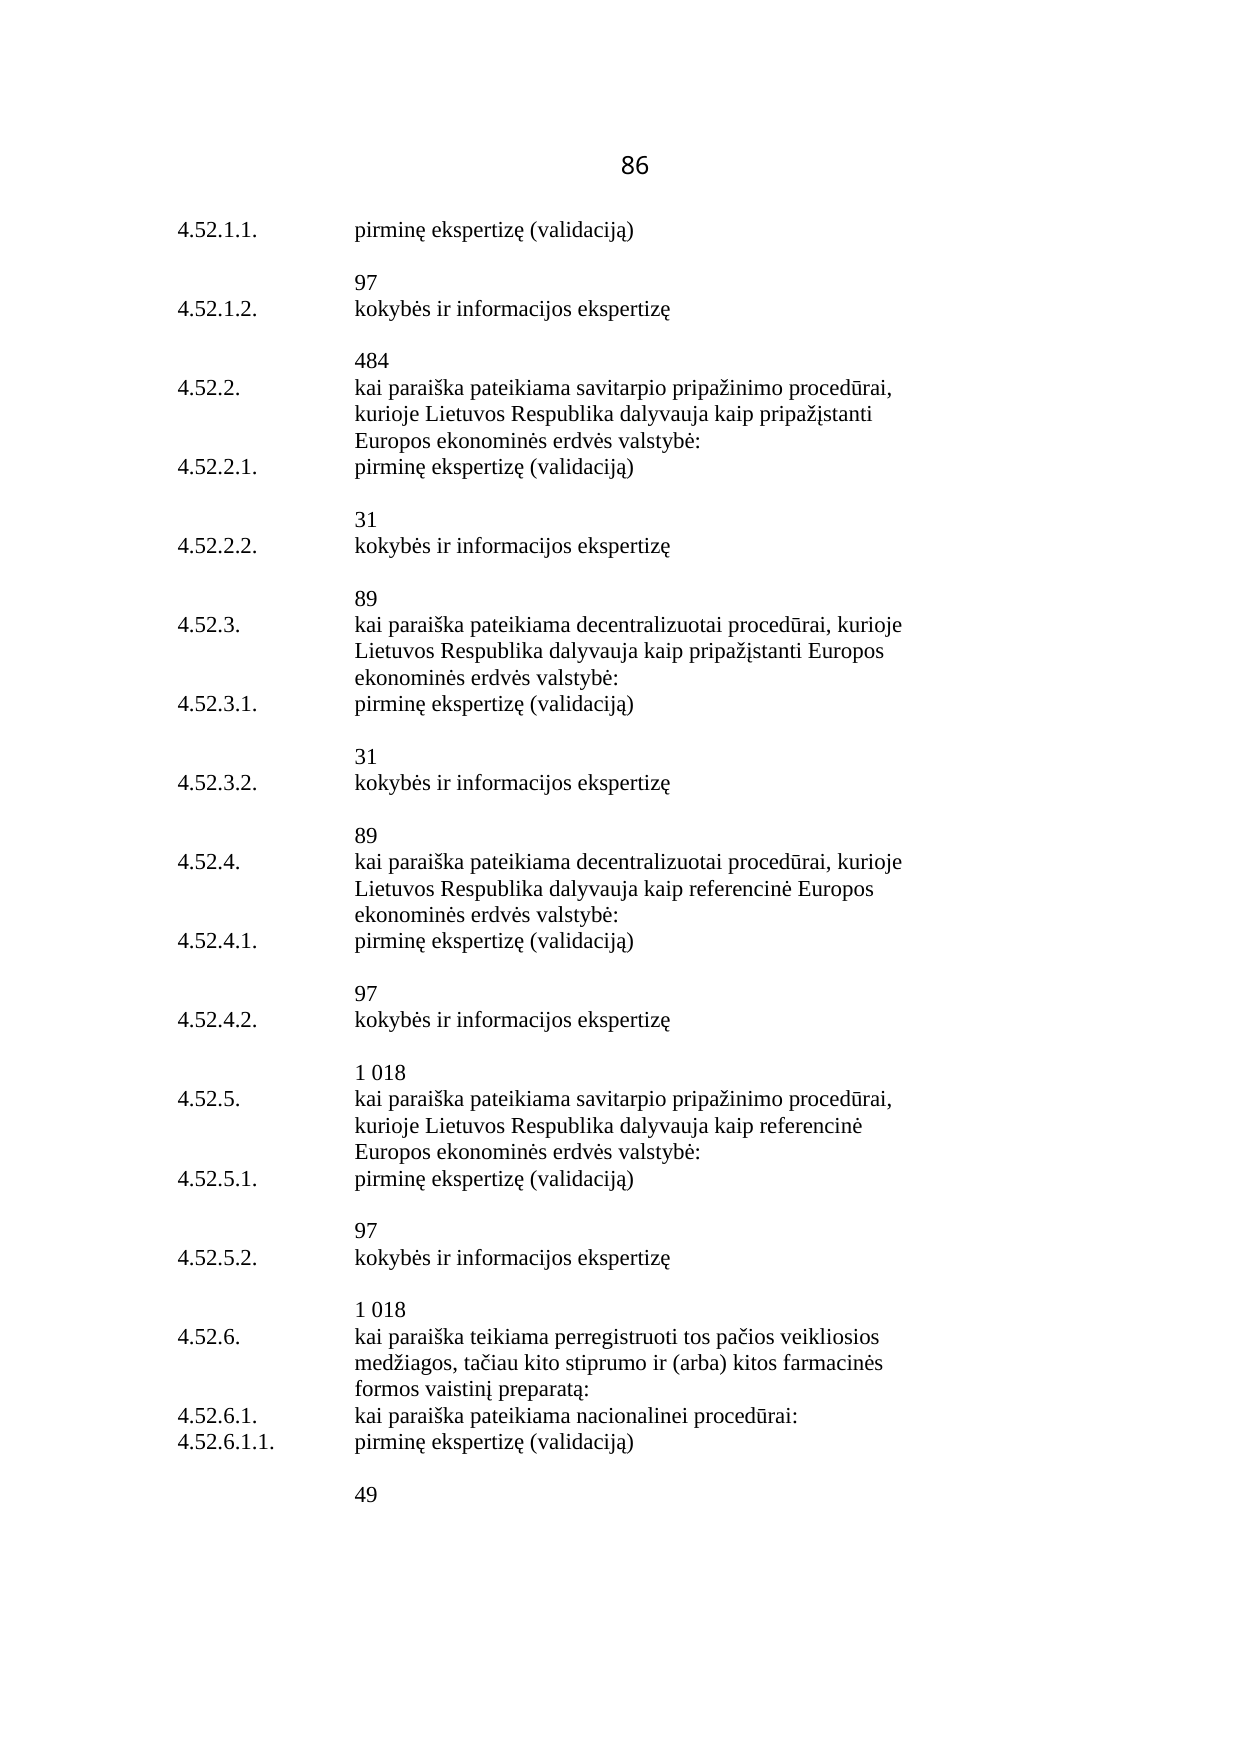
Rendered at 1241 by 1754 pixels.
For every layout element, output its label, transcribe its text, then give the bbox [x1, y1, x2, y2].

text 4.52.1.2. kokybės ir informacijos ekspertizę 484 [177, 295, 945, 374]
text 4.52.2.1. pirminę ekspertizę (validaciją) 31 [177, 453, 945, 532]
text 4.52.4. kai paraiška pateikiama decentralizuotai procedūrai, kurioje [177, 848, 945, 875]
text kurioje Lietuvos Respublika dalyvauja kaip pripažįstanti [354, 400, 945, 427]
text medžiagos, tačiau kito stiprumo ir (arba) kitos farmacinės [354, 1349, 945, 1375]
text ekonominės erdvės valstybė: [354, 664, 945, 690]
text 4.52.2.2. kokybės ir informacijos ekspertizę 89 [177, 532, 945, 611]
text 4.52.6.1.1. pirminę ekspertizę (validaciją) 49 [177, 1428, 945, 1507]
text 4.52.2. kai paraiška pateikiama savitarpio pripažinimo procedūrai, [177, 374, 945, 400]
text Lietuvos Respublika dalyvauja kaip pripažįstanti Europos [354, 637, 945, 664]
text 4.52.4.1. pirminę ekspertizę (validaciją) 97 [177, 927, 945, 1006]
text formos vaistinį preparatą: [354, 1375, 945, 1402]
text 4.52.5.1. pirminę ekspertizę (validaciją) 97 [177, 1164, 945, 1244]
text 4.52.3. kai paraiška pateikiama decentralizuotai procedūrai, kurioje [177, 611, 945, 637]
text Europos ekonominės erdvės valstybė: [354, 427, 945, 453]
text 4.52.3.1. pirminę ekspertizę (validaciją) 31 [177, 690, 945, 769]
text 4.52.4.2. kokybės ir informacijos ekspertizę 1 018 [177, 1006, 945, 1086]
text ekonominės erdvės valstybė: [354, 901, 945, 927]
text 4.52.3.2. kokybės ir informacijos ekspertizę 89 [177, 769, 945, 848]
text 4.52.1.1. pirminę ekspertizę (validaciją) 97 [177, 216, 945, 295]
text kurioje Lietuvos Respublika dalyvauja kaip referencinė [354, 1112, 945, 1138]
text 4.52.6. kai paraiška teikiama perregistruoti tos pačios veikliosios [177, 1323, 945, 1349]
text Lietuvos Respublika dalyvauja kaip referencinė Europos [354, 875, 945, 901]
text 4.52.5. kai paraiška pateikiama savitarpio pripažinimo procedūrai, [177, 1086, 945, 1112]
text 4.52.5.2. kokybės ir informacijos ekspertizę 1 018 [177, 1244, 945, 1323]
text Europos ekonominės erdvės valstybė: [354, 1138, 945, 1164]
text 4.52.6.1. kai paraiška pateikiama nacionalinei procedūrai: [177, 1402, 945, 1428]
